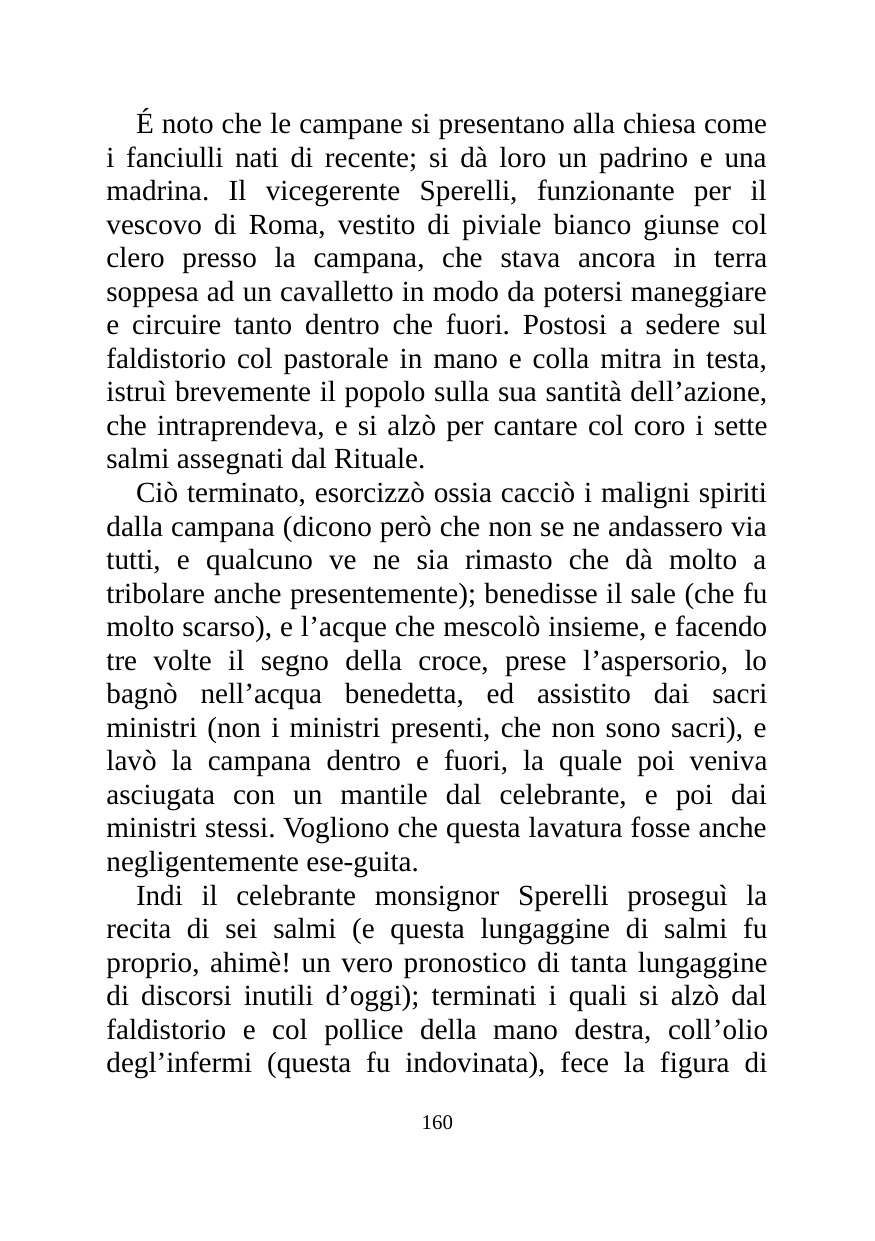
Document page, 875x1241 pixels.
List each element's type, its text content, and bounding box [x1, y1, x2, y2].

text É noto che le campane si presentano alla chiesa come i fanciulli nati di recente; si dà loro un padrino e una madrina. Il vicegerente Sperelli, funzionante per il vescovo di Roma, vestito di piviale bianco giunse col clero presso la campana, che stava ancora in terra soppesa ad un cavalletto in modo da potersi maneggiare e circuire tanto dentro che fuori. Postosi a sedere sul faldistorio col pastorale in mano e colla mitra in testa, istruì brevemente il popolo sulla sua santità dell’azione, che intraprendeva, e si alzò per cantare col coro i sette salmi assegnati dal Rituale. [106, 106, 768, 475]
text Ciò terminato, esorcizzò ossia cacciò i maligni spiriti dalla campana (dicono però che non se ne andassero via tutti, e qualcuno ve ne sia rimasto che dà molto a tribolare anche presentemente); benedisse il sale (che fu molto scarso), e l’acque che mescolò insieme, e facendo tre volte il segno della croce, prese l’aspersorio, lo bagnò nell’acqua benedetta, ed assistito dai sacri ministri (non i ministri presenti, che non sono sacri), e lavò la campana dentro e fuori, la quale poi veniva asciugata con un mantile dal celebrante, e poi dai ministri stessi. Vogliono che questa lavatura fosse anche negligentemente ese-guita. [106, 475, 768, 878]
text Indi il celebrante monsignor Sperelli proseguì la recita di sei salmi (e questa lungaggine di salmi fu proprio, ahimè! un vero pronostico di tanta lungaggine di discorsi inutili d’oggi); terminati i quali si alzò dal faldistorio e col pollice della mano destra, coll’olio degl’infermi (questa fu indovinata), fece la figura di [106, 878, 768, 1079]
